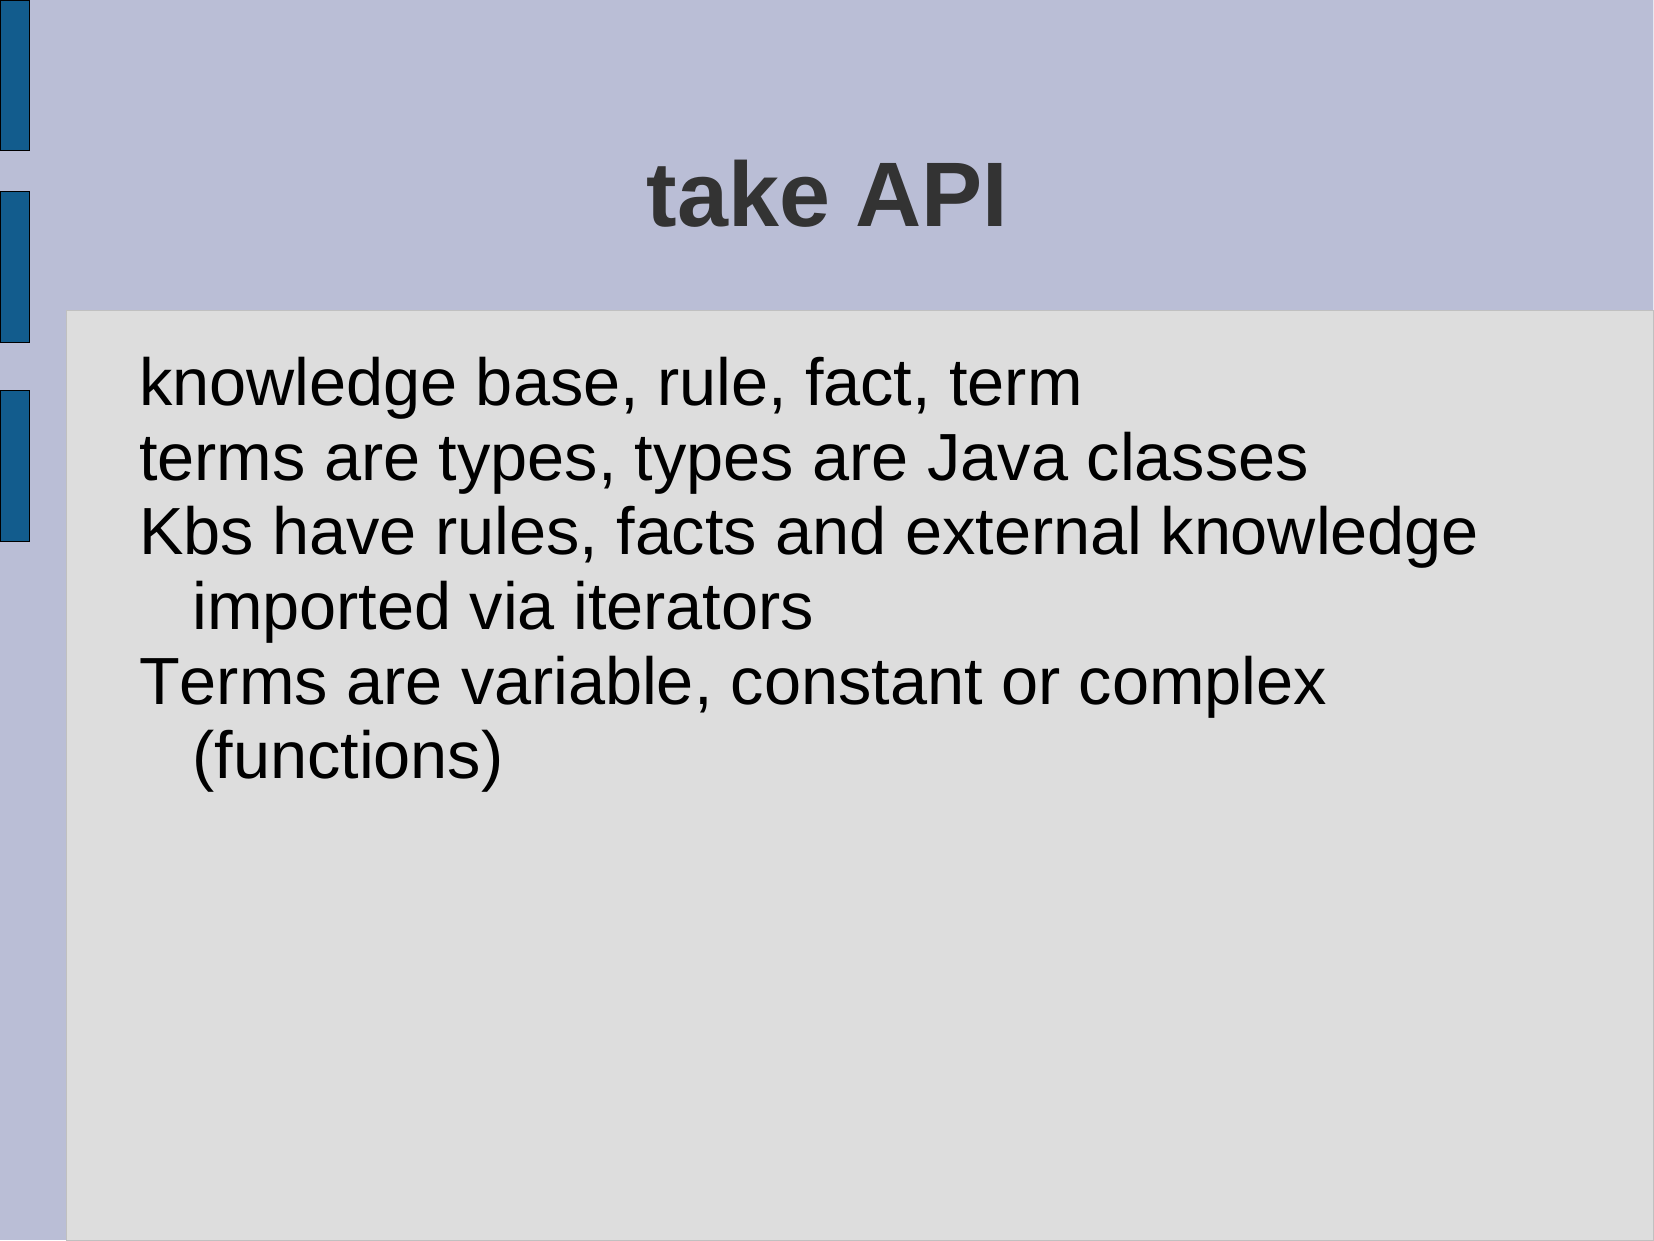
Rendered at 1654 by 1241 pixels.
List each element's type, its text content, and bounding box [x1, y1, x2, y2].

title take API [121, 91, 1534, 299]
list knowledge base, rule, fact, term terms are types, types are Java classes Kbs have rules, facts and external knowledge imported via iterators Terms are variable, constant or complex (functions) [121, 344, 1534, 1127]
